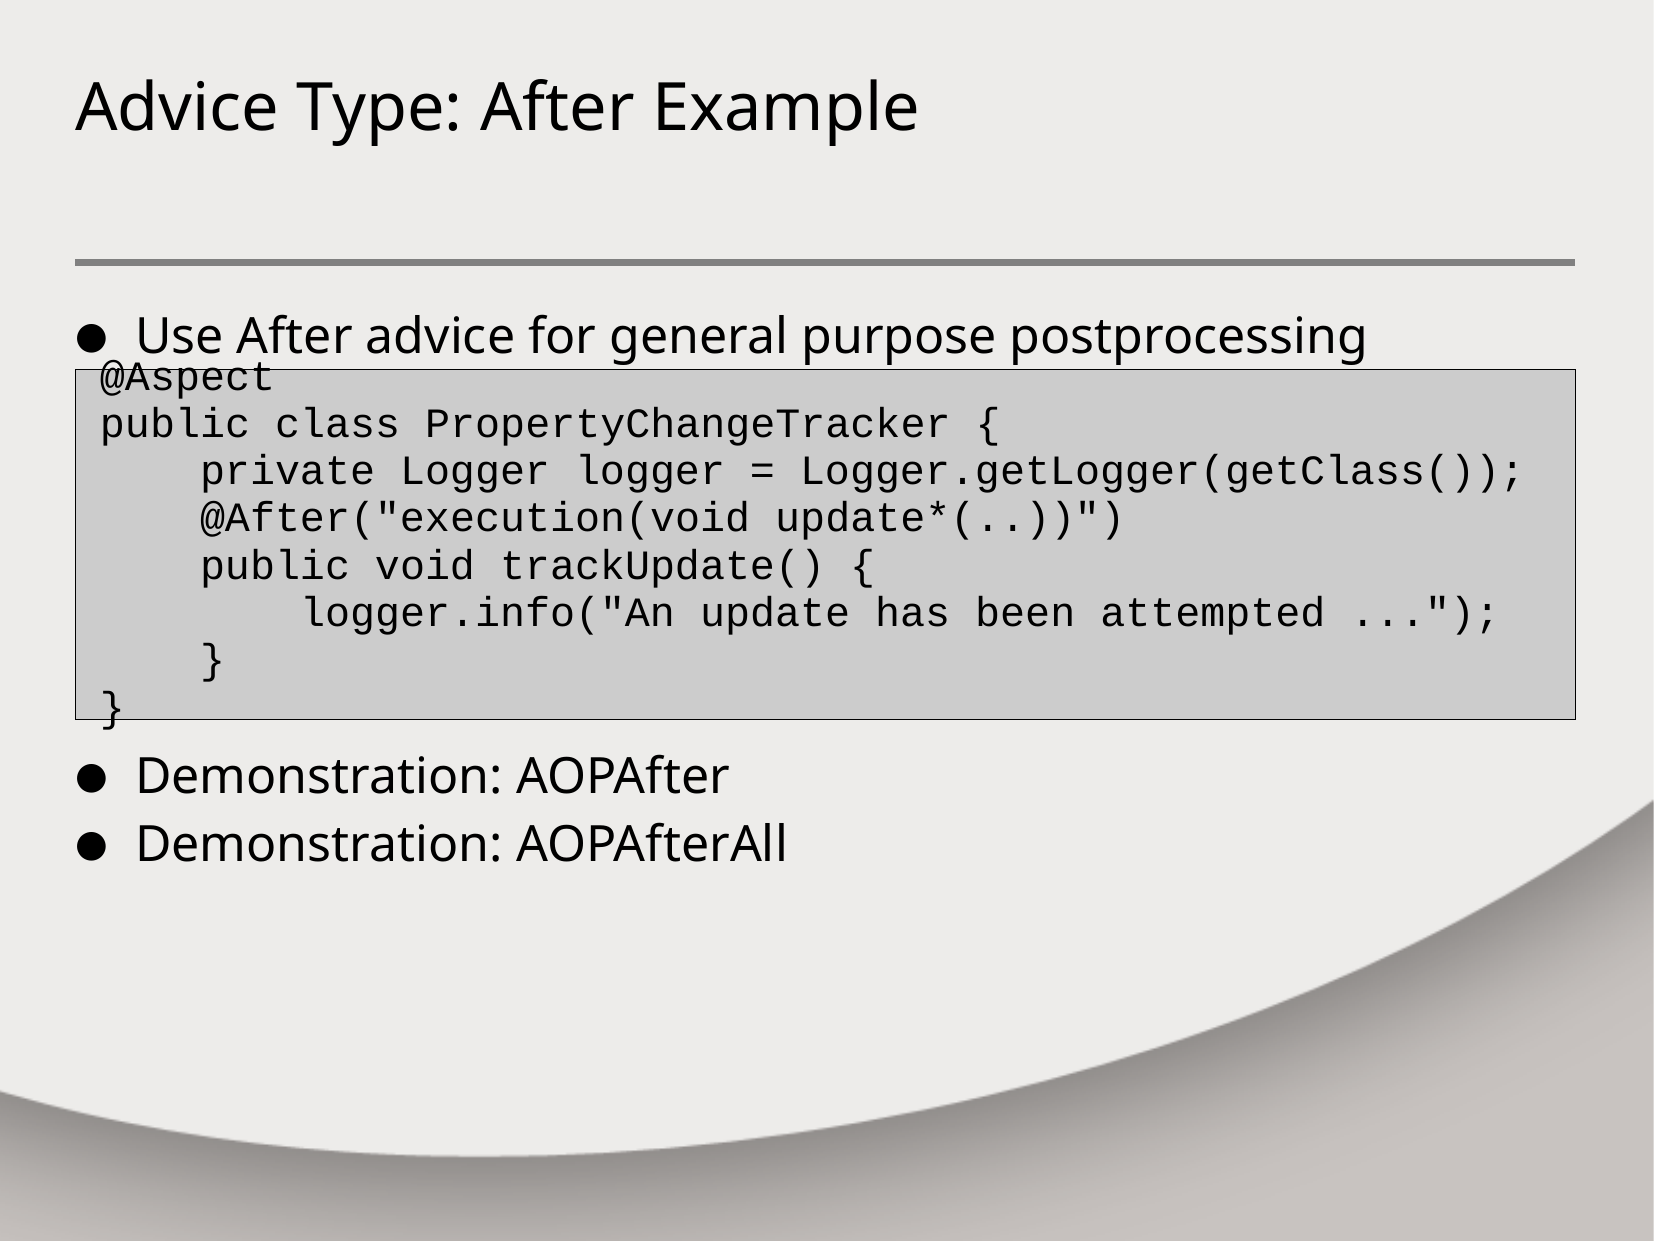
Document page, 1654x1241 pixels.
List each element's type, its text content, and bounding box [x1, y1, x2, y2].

list Use After advice for general purpose postprocessing Demonstration: AOPAfter Demonstration: AOPAfterAll [75, 720, 1576, 1163]
list Use After advice for general purpose postprocessing Demonstration: AOPAfter Demonstration: AOPAfterAll [75, 299, 1576, 369]
picture [0, 0, 1654, 1241]
title Advice Type: After Example [75, 75, 1576, 226]
text_box @Aspect public class PropertyChangeTracker { private Logger logger = Logger.getLogger(getClass()); @After("execution(void update*(..))") public void trackUpdate() { logger.info("An update has been attempted ..."); } } [75, 369, 1576, 720]
